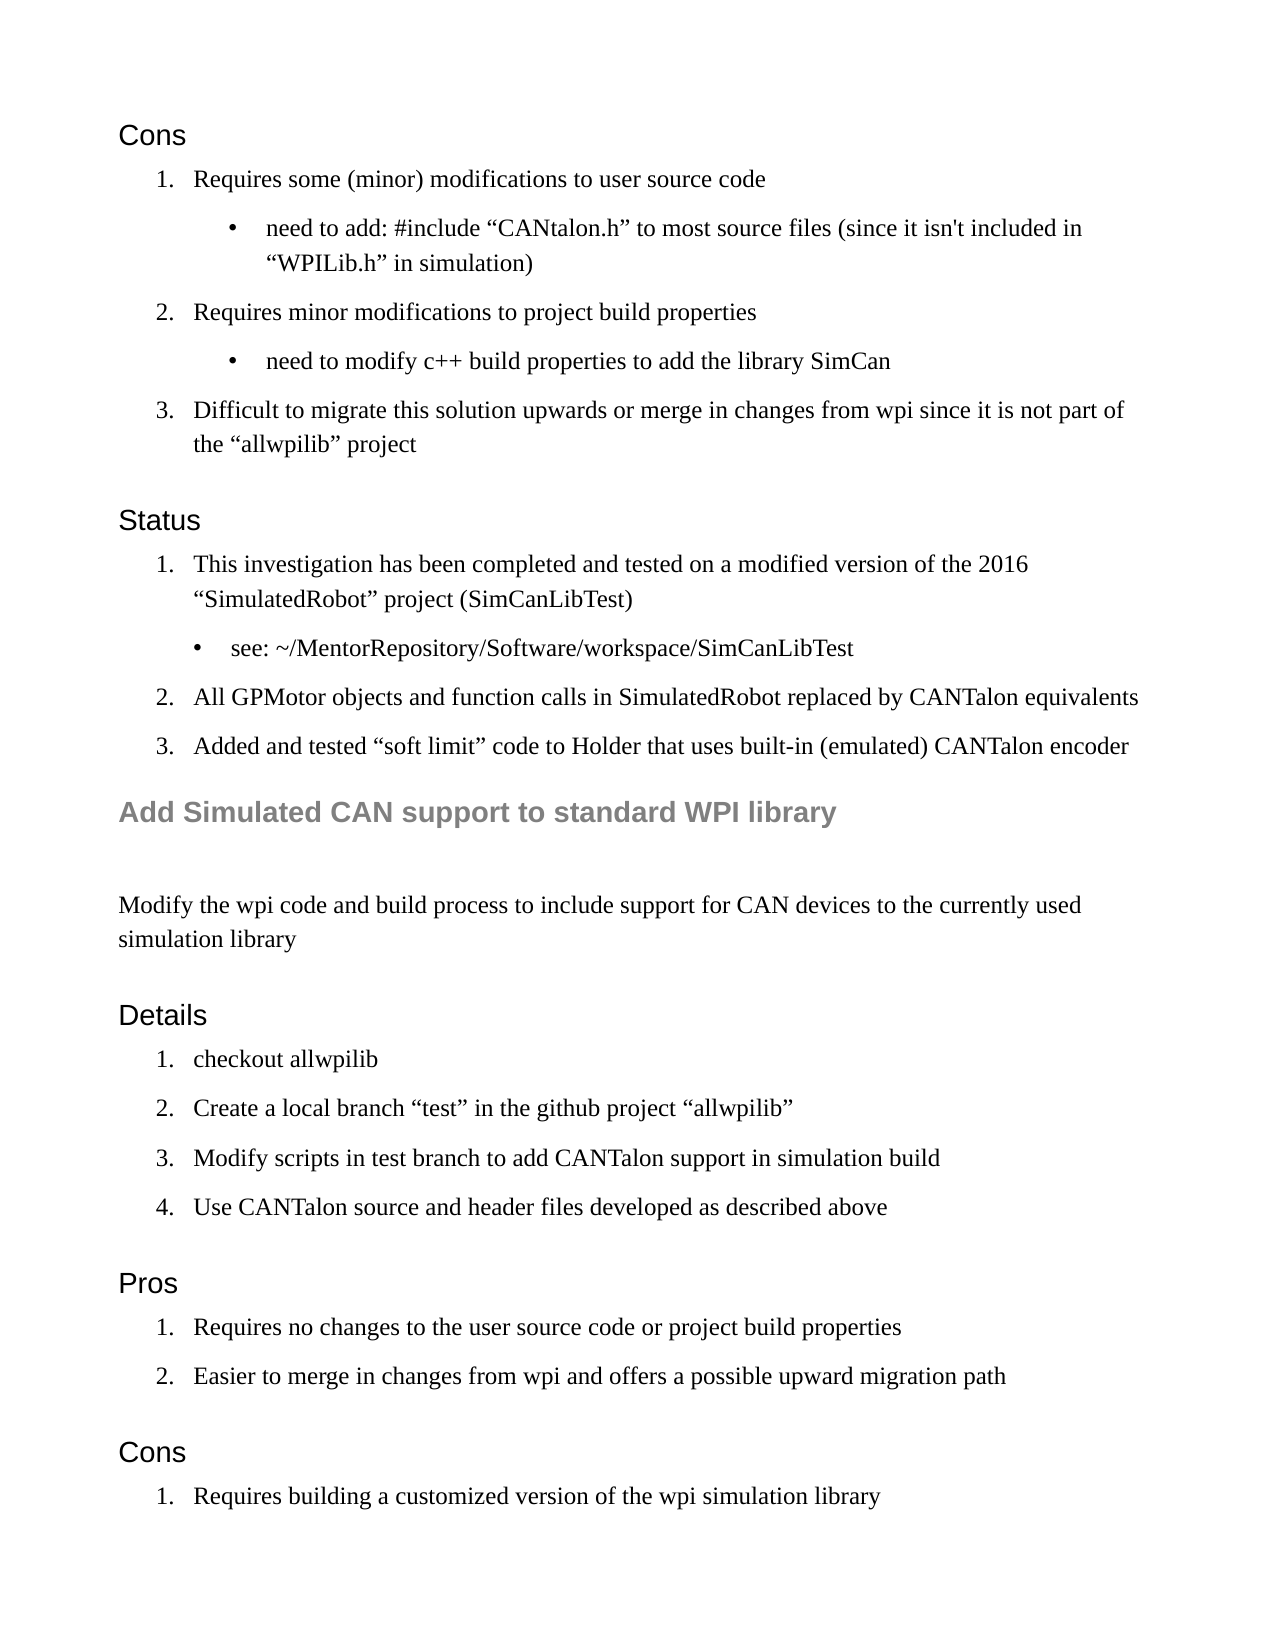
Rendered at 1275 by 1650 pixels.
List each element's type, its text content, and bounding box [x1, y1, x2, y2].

list Requires minor modifications to project build properties [156, 297, 1157, 326]
list Difficult to migrate this solution upwards or merge in changes from wpi since it is not part of the “allwpilib” project [156, 395, 1157, 458]
list All GPMotor objects and function calls in SimulatedRobot replaced by CANTalon equivalents [156, 682, 1157, 711]
subtitle Pros [118, 1266, 1157, 1299]
list Create a local branch “test” in the github project “allwpilib” [156, 1093, 1157, 1122]
list need to modify c++ build properties to add the library SimCan [228, 346, 1157, 374]
subtitle Add Simulated CAN support to standard WPI library [118, 795, 1157, 828]
text Modify the wpi code and build process to include support for CAN devices to the currently used simulation library [118, 890, 1157, 953]
list Use CANTalon source and header files developed as described above [156, 1192, 1157, 1220]
list Requires no changes to the user source code or project build properties [156, 1312, 1157, 1341]
list checkout allwpilib [156, 1044, 1157, 1073]
list see: ~/MentorRepository/Software/workspace/SimCanLibTest [193, 633, 1157, 662]
subtitle Cons [118, 118, 1157, 152]
list Requires building a customized version of the wpi simulation library [156, 1481, 1157, 1510]
list need to add: #include “CANtalon.h” to most source files (since it isn't included in “WPILib.h” in simulation) [228, 213, 1157, 276]
subtitle Status [118, 503, 1157, 537]
list Easier to merge in changes from wpi and offers a possible upward migration path [156, 1361, 1157, 1389]
list Requires some (minor) modifications to user source code [156, 164, 1157, 193]
subtitle Cons [118, 1435, 1157, 1468]
list Modify scripts in test branch to add CANTalon support in simulation build [156, 1143, 1157, 1171]
list Added and tested “soft limit” code to Holder that uses built-in (emulated) CANTalon encoder [156, 731, 1157, 760]
list This investigation has been completed and tested on a modified version of the 2016 “SimulatedRobot” project (SimCanLibTest) [156, 549, 1157, 613]
subtitle Details [118, 998, 1157, 1032]
